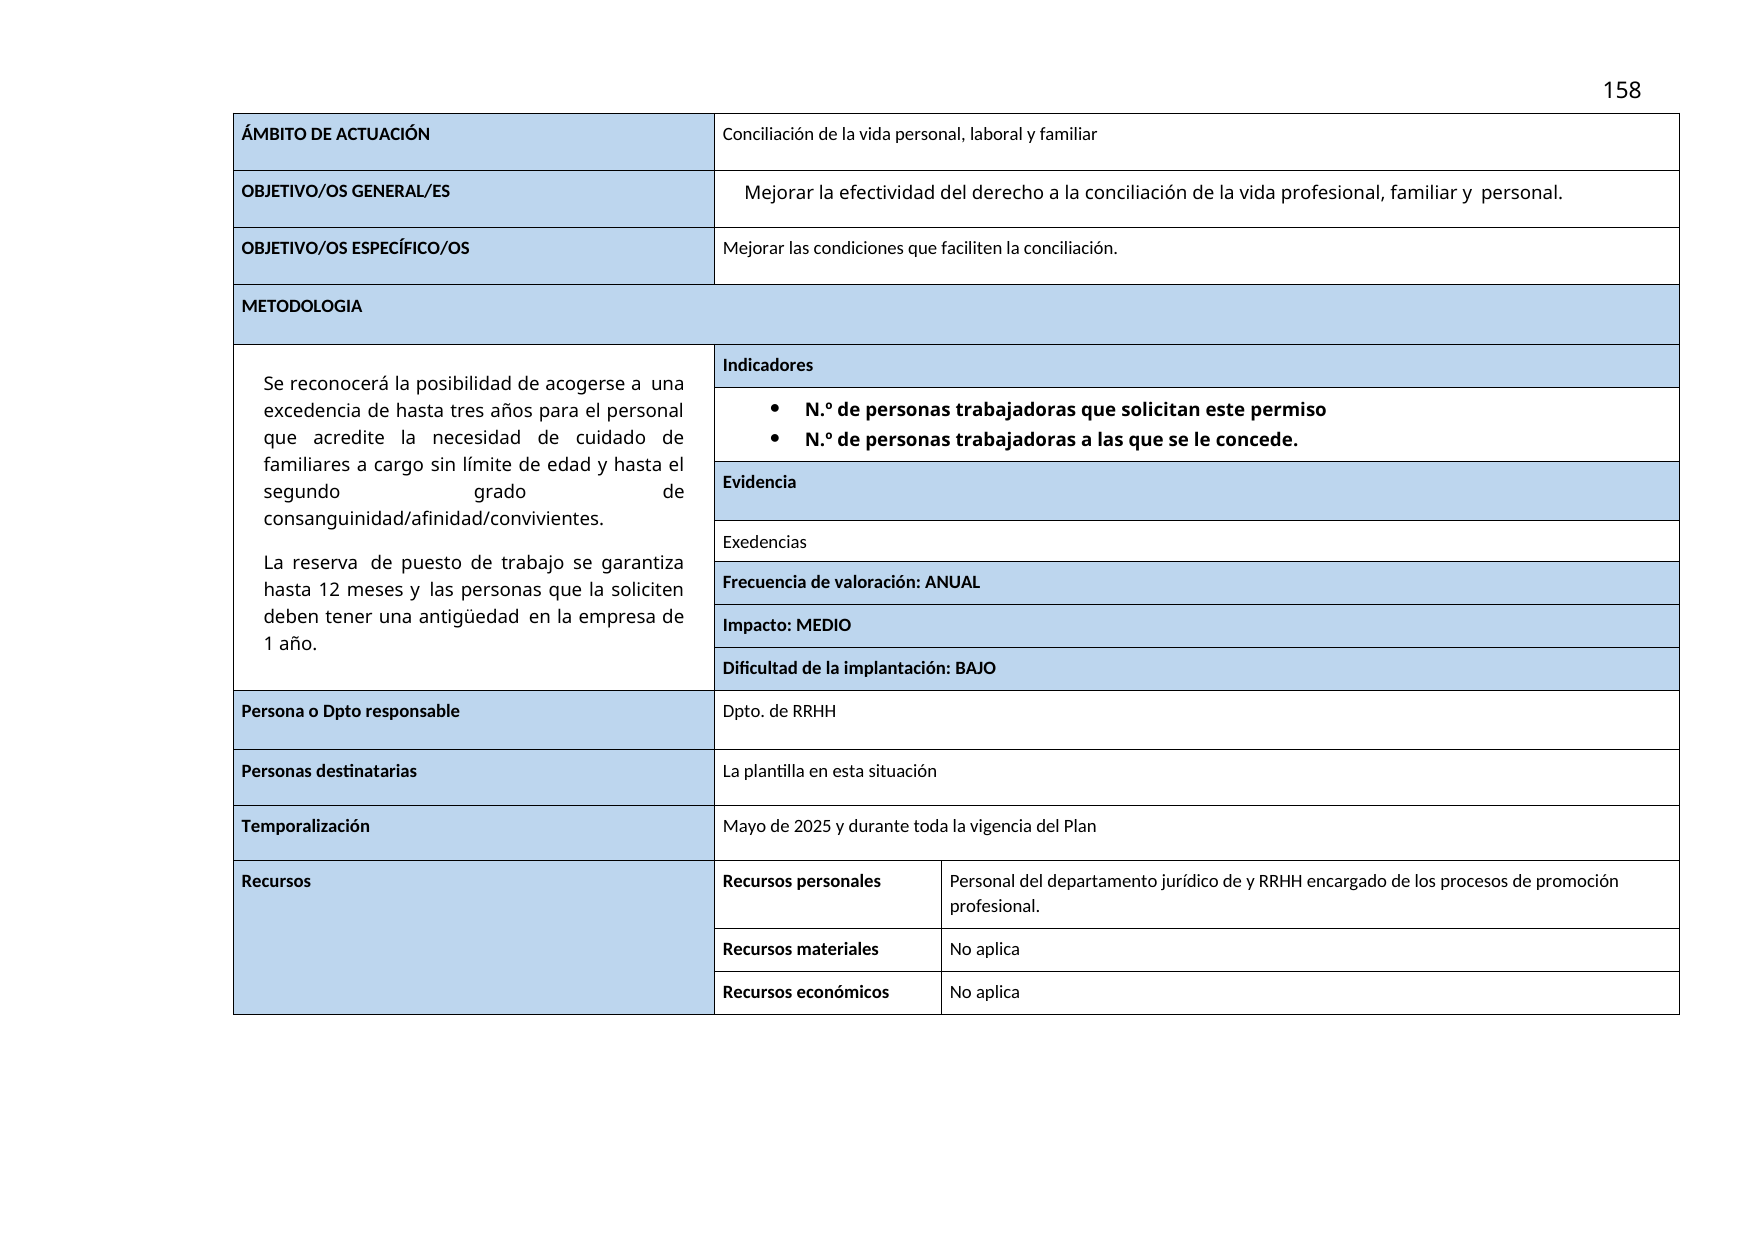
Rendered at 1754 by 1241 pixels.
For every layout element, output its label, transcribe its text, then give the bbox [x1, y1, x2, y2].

table_cell Mayo de 2025 y durante toda la vigencia del Plan [715, 806, 1679, 860]
table_cell Indicadores [715, 345, 1679, 387]
table_cell Evidencia [715, 462, 1679, 520]
table_cell N.º de personas trabajadoras que solicitan este permiso N.º de personas trabajadoras a las que se le concede. [715, 388, 1679, 461]
table_cell Se reconocerá la posibilidad de acogerse a una excedencia de hasta tres años para el personal que acredite la necesidad de cuidado de familiares a cargo sin límite de edad y hasta el segundo grado de consanguinidad/afinidad/convivientes. La reserva de puesto de trabajo se garantiza hasta 12 meses y las personas que la soliciten deben tener una antigüedad en la empresa de 1 año. [234, 345, 714, 690]
table_cell No aplica [942, 929, 1679, 971]
table_cell Persona o Dpto responsable [234, 691, 714, 749]
table_cell Recursos personales [715, 861, 941, 928]
table_cell Recursos [234, 861, 714, 1014]
table_cell Dpto. de RRHH [715, 691, 1679, 749]
table_cell Frecuencia de valoración: ANUAL [715, 562, 1679, 604]
table_cell No aplica [942, 972, 1679, 1014]
table_cell Conciliación de la vida personal, laboral y familiar [715, 114, 1679, 170]
table_cell Mejorar las condiciones que faciliten la conciliación. [715, 228, 1679, 284]
table_cell Recursos materiales [715, 929, 941, 971]
table_cell Temporalización [234, 806, 714, 860]
table_cell OBJETIVO/OS GENERAL/ES [234, 171, 714, 227]
table_cell Impacto: MEDIO [715, 605, 1679, 647]
table_cell Personal del departamento jurídico de y RRHH encargado de los procesos de promoción profesional. [942, 861, 1679, 928]
table_cell Mejorar la efectividad del derecho a la conciliación de la vida profesional, familiar y personal. [715, 171, 1679, 227]
table_cell Personas destinatarias [234, 750, 714, 805]
table_cell ÁMBITO DE ACTUACIÓN [234, 114, 714, 170]
table_cell La plantilla en esta situación [715, 750, 1679, 805]
table_cell Recursos económicos [715, 972, 941, 1014]
table_cell OBJETIVO/OS ESPECÍFICO/OS [234, 228, 714, 284]
table_cell Dificultad de la implantación: BAJO [715, 648, 1679, 690]
table_cell Exedencias [715, 521, 1679, 561]
table_cell METODOLOGIA [234, 285, 1679, 344]
